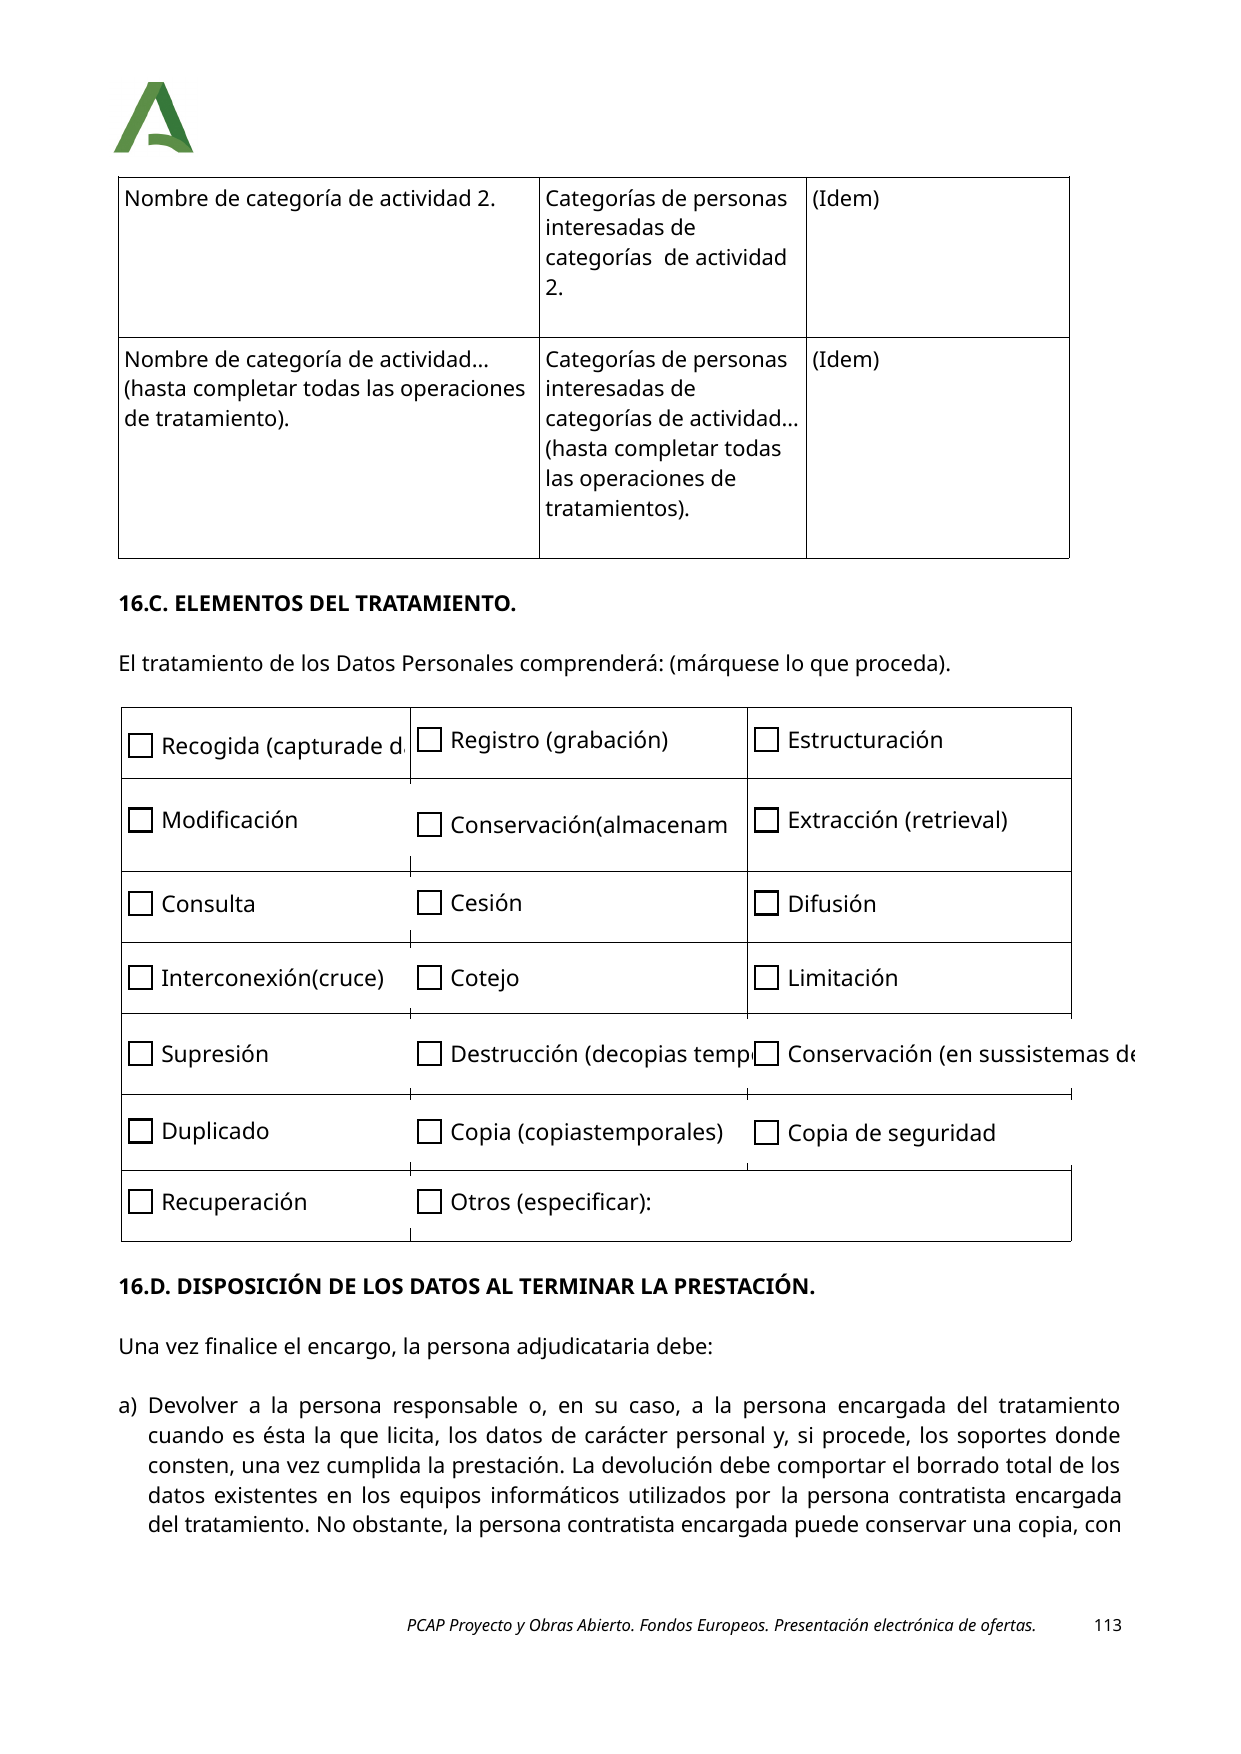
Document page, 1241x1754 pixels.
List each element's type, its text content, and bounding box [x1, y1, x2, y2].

table_cell (Idem) [807, 338, 1069, 558]
table_header [122, 708, 410, 778]
table_cell (Idem) [807, 178, 1069, 337]
table_cell [411, 779, 747, 871]
table_cell [411, 872, 747, 942]
table_cell [748, 1095, 1071, 1100]
table_cell [411, 1088, 747, 1094]
table_cell [122, 1171, 410, 1241]
table_cell [122, 943, 410, 1013]
table_cell Nombre de categoría de actividad… (hasta completar todas las operaciones de tratamiento). [119, 338, 539, 558]
table_cell [411, 943, 747, 1013]
text Una vez finalice el encargo, la persona adjudicataria debe: [118, 1331, 1122, 1360]
text El tratamiento de los Datos Personales comprenderá: (márquese lo que proceda). [118, 648, 1122, 677]
table_cell [411, 1171, 1071, 1241]
table_cell [748, 872, 1071, 942]
table_cell [748, 779, 1071, 871]
list Devolver a la persona responsable o, en su caso, a la persona encargada del tratamiento cuando es ésta la que licita, los datos de carácter personal y, si procede, los soportes donde consten, una vez cumplida la prestación. La devolución debe comportar el borrado total de los datos existentes en los equipos informáticos utilizados por la persona contratista encargada del tratamiento. No obstante, la persona contratista encargada puede conservar una copia, con [118, 1390, 1122, 1539]
table_cell [748, 1014, 1071, 1019]
table_cell Categorías de personas interesadas de categorías de actividad… (hasta completar todas las operaciones de tratamientos). [540, 338, 806, 558]
table_cell [411, 1014, 747, 1019]
table_cell [411, 1095, 747, 1100]
text 16.C. ELEMENTOS DEL TRATAMIENTO. [118, 588, 1122, 618]
table_header [411, 708, 747, 778]
table_cell [122, 779, 410, 871]
text 16.D. DISPOSICIÓN DE LOS DATOS AL TERMINAR LA PRESTACIÓN. [118, 1271, 1122, 1301]
table_cell [122, 1095, 410, 1170]
table_header [748, 708, 1071, 778]
table_cell Categorías de personas interesadas de categorías de actividad 2. [540, 178, 806, 337]
table_cell Nombre de categoría de actividad 2. [119, 178, 539, 337]
picture [109, 77, 198, 157]
table_cell [748, 1088, 1071, 1094]
table_cell [411, 1162, 747, 1170]
table_cell [122, 872, 410, 942]
table_cell [748, 943, 1071, 1013]
table_cell [122, 1014, 410, 1094]
table_cell [748, 1163, 1071, 1170]
